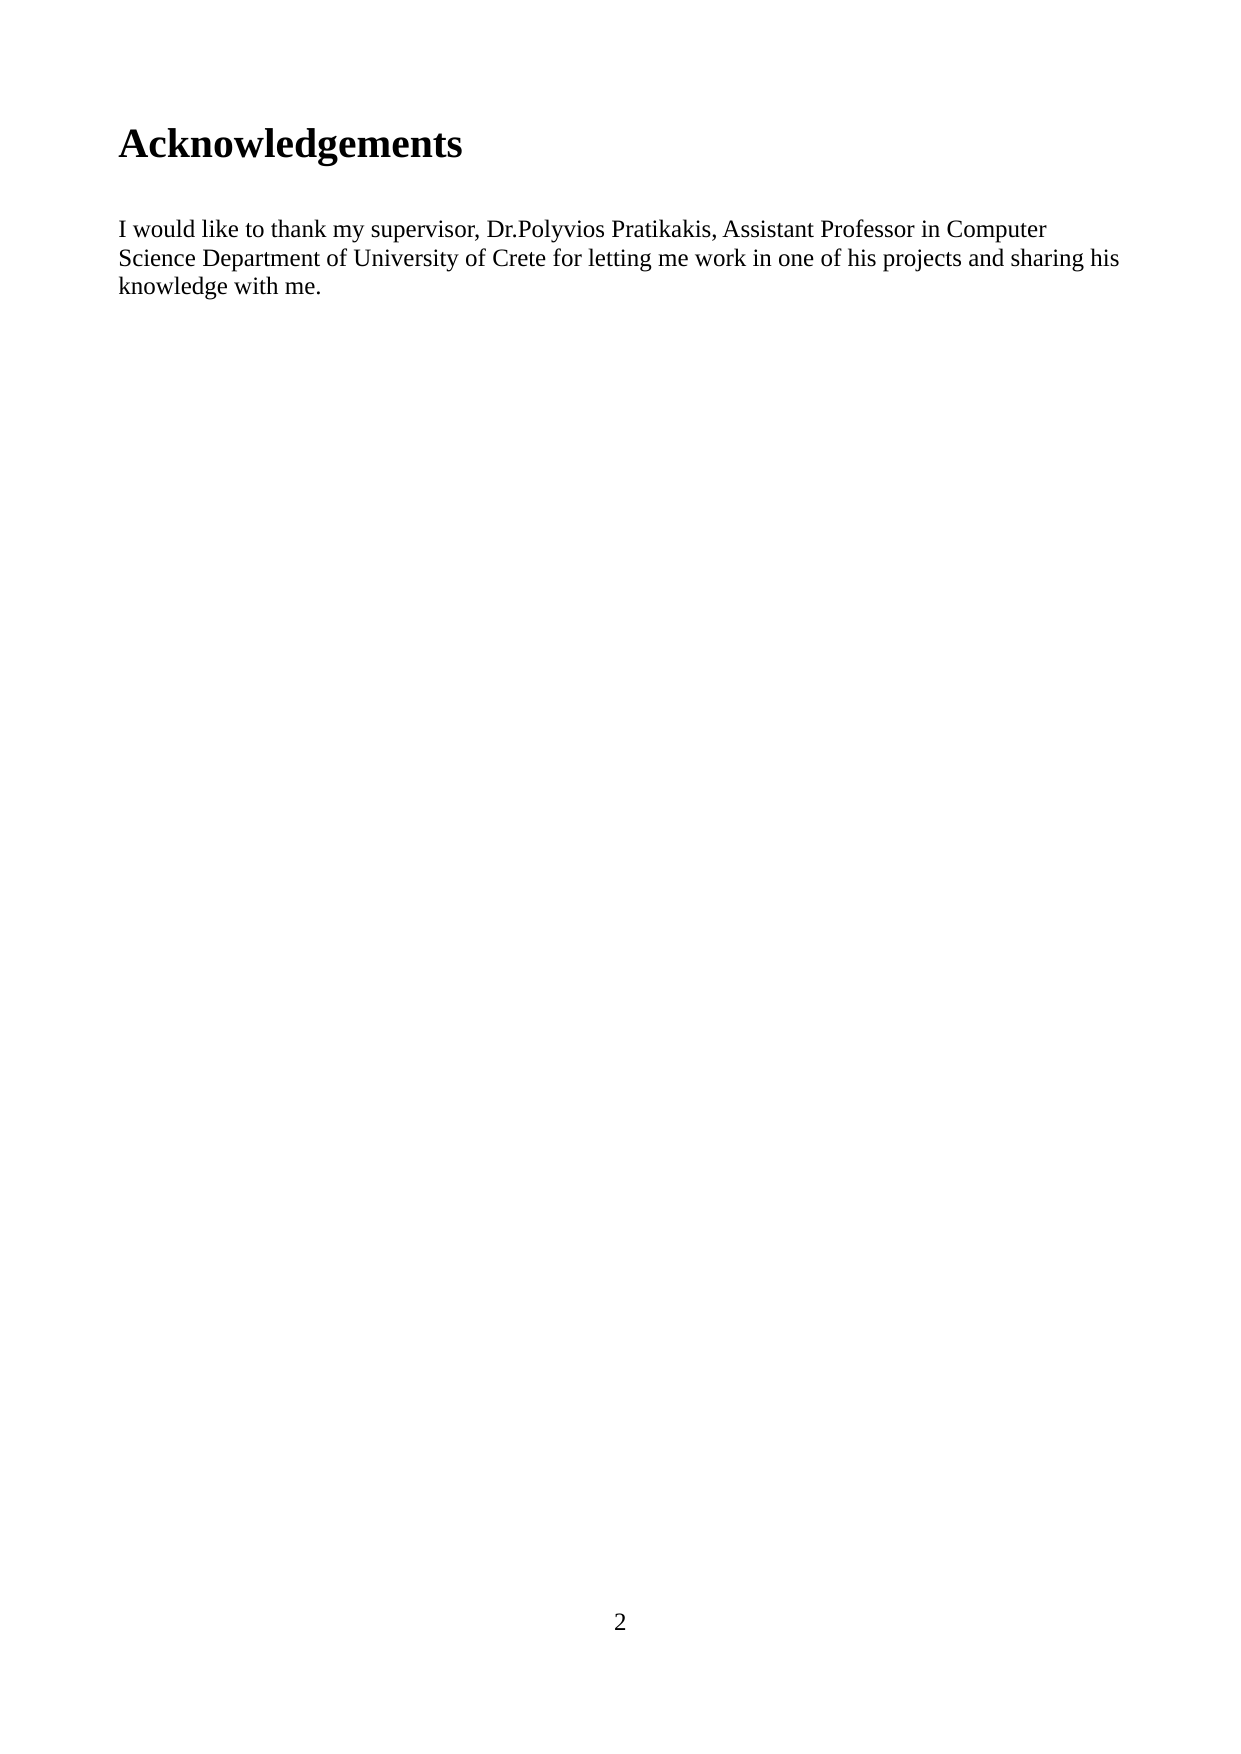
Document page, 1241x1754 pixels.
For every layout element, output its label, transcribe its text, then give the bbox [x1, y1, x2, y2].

text I would like to thank my supervisor, Dr.Polyvios Pratikakis, Assistant Professor in Computer Science Department of University of Crete for letting me work in one of his projects and sharing his knowledge with me. [118, 214, 1122, 300]
text Acknowledgements [118, 118, 1122, 166]
